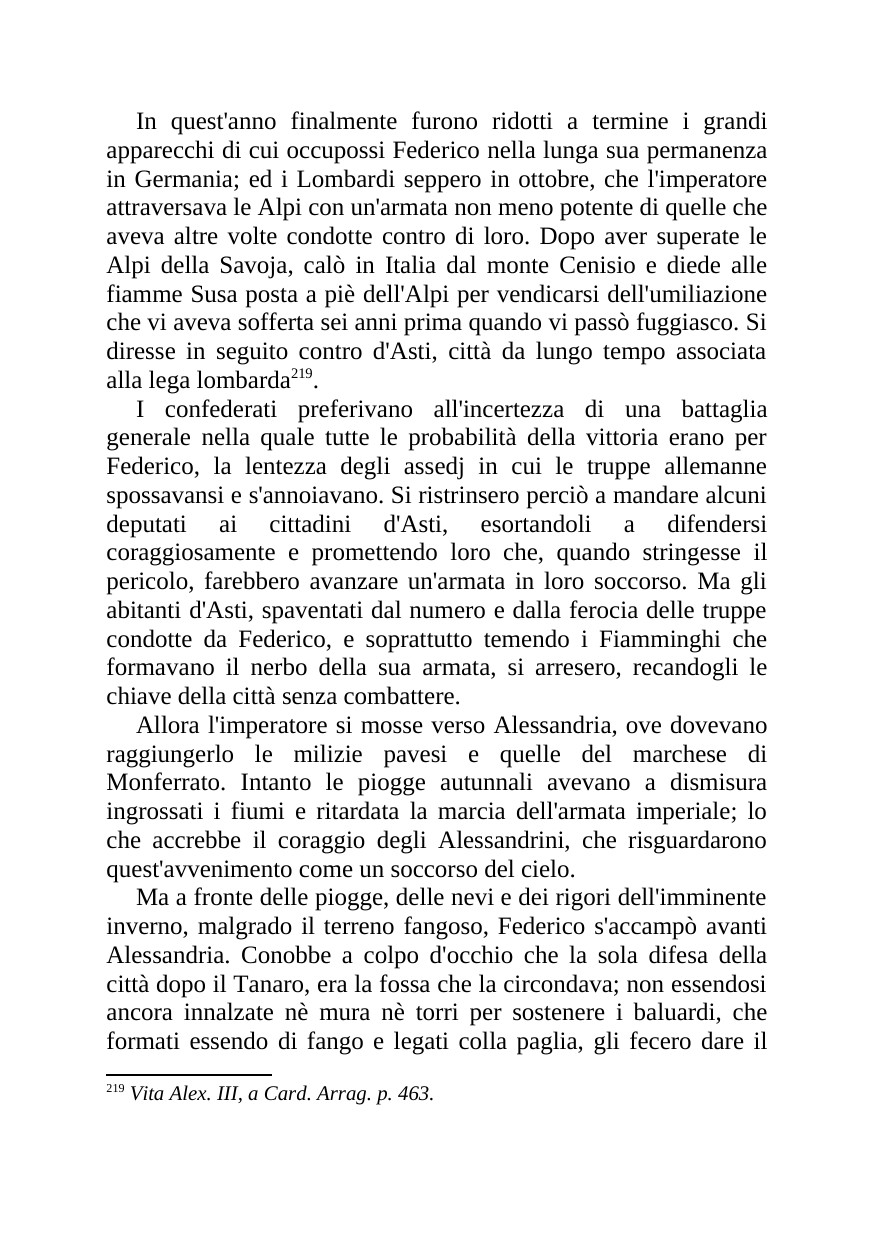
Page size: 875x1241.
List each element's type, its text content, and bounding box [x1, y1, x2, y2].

text Ma a fronte delle piogge, delle nevi e dei rigori dell'imminente inverno, malgrado il terreno fangoso, Federico s'accampò avanti Alessandria. Conobbe a colpo d'occhio che la sola difesa della città dopo il Tanaro, era la fossa che la circondava; non essendosi ancora innalzate nè mura nè torri per sostenere i baluardi, che formati essendo di fango e legati colla paglia, gli fecero dare il [106, 882, 768, 1055]
text In quest'anno finalmente furono ridotti a termine i grandi apparecchi di cui occupossi Federico nella lunga sua permanenza in Germania; ed i Lombardi seppero in ottobre, che l'imperatore attraversava le Alpi con un'armata non meno potente di quelle che aveva altre volte condotte contro di loro. Dopo aver superate le Alpi della Savoja, calò in Italia dal monte Cenisio e diede alle fiamme Susa posta a piè dell'Alpi per vendicarsi dell'umiliazione che vi aveva sofferta sei anni prima quando vi passò fuggiasco. Si diresse in seguito contro d'Asti, città da lungo tempo associata alla lega lombarda. [106, 106, 768, 394]
text Allora l'imperatore si mosse verso Alessandria, ove dovevano raggiungerlo le milizie pavesi e quelle del marchese di Monferrato. Intanto le piogge autunnali avevano a dismisura ingrossati i fiumi e ritardata la marcia dell'armata imperiale; lo che accrebbe il coraggio degli Alessandrini, che risguardarono quest'avvenimento come un soccorso del cielo. [106, 710, 768, 882]
text Vita Alex. III, a Card. Arrag. p. 463. [106, 1081, 768, 1105]
text I confederati preferivano all'incertezza di una battaglia generale nella quale tutte le probabilità della vittoria erano per Federico, la lentezza degli assedj in cui le truppe allemanne spossavansi e s'annoiavano. Si ristrinsero perciò a mandare alcuni deputati ai cittadini d'Asti, esortandoli a difendersi coraggiosamente e promettendo loro che, quando stringesse il pericolo, farebbero avanzare un'armata in loro soccorso. Ma gli abitanti d'Asti, spaventati dal numero e dalla ferocia delle truppe condotte da Federico, e soprattutto temendo i Fiamminghi che formavano il nerbo della sua armata, si arresero, recandogli le chiave della città senza combattere. [106, 394, 768, 710]
